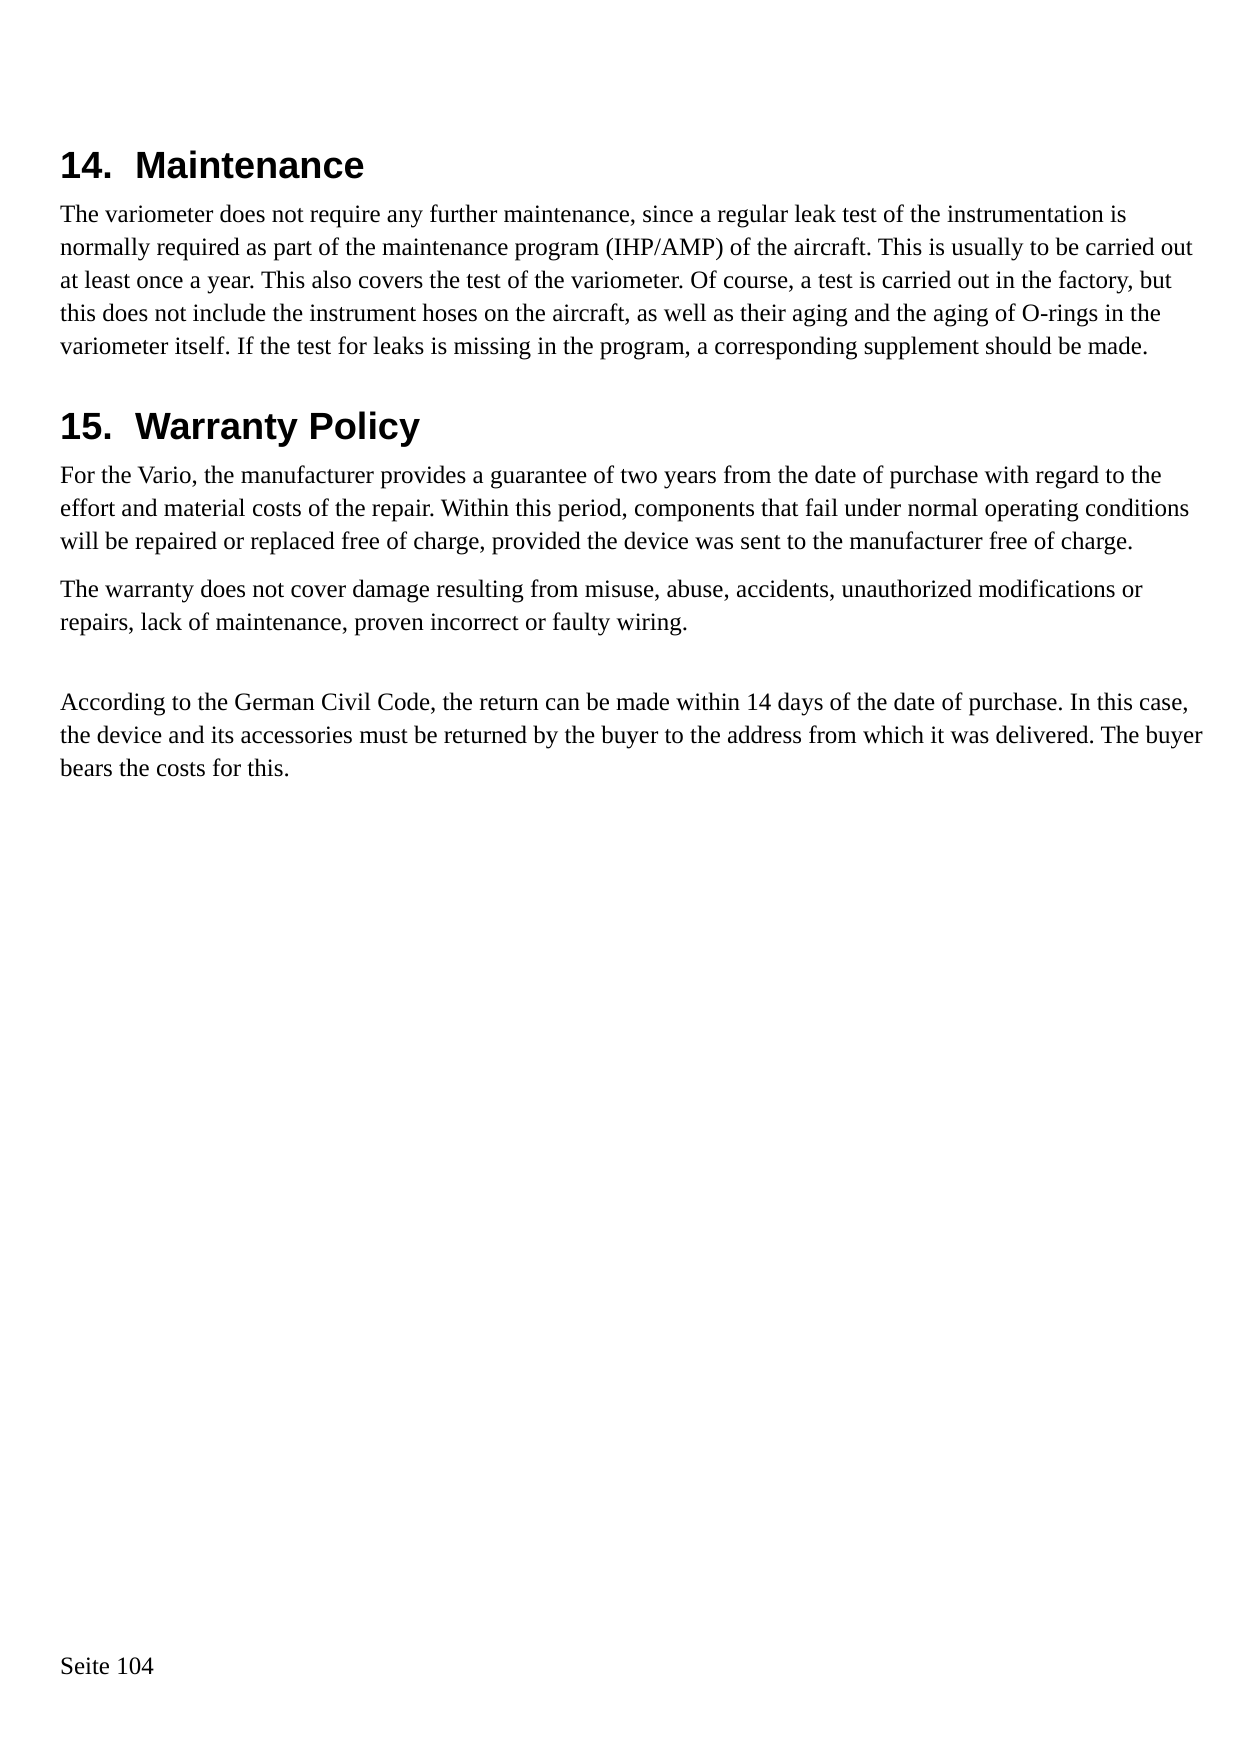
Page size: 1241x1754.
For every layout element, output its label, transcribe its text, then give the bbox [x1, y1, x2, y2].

subtitle Maintenance [60, 143, 1207, 187]
subtitle Warranty Policy [60, 404, 1207, 448]
text For the Vario, the manufacturer provides a guarantee of two years from the date of purchase with regard to the effort and material costs of the repair. Within this period, components that fail under normal operating conditions will be repaired or replaced free of charge, provided the device was sent to the manufacturer free of charge. [60, 460, 1207, 555]
text The variometer does not require any further maintenance, since a regular leak test of the instrumentation is normally required as part of the maintenance program (IHP/AMP) of the aircraft. This is usually to be carried out at least once a year. This also covers the test of the variometer. Of course, a test is carried out in the factory, but this does not include the instrument hoses on the aircraft, as well as their aging and the aging of O-rings in the variometer itself. If the test for leaks is missing in the program, a corresponding supplement should be made. [60, 199, 1207, 360]
text According to the German Civil Code, the return can be made within 14 days of the date of purchase. In this case, the device and its accessories must be returned by the buyer to the address from which it was delivered. The buyer bears the costs for this. [60, 654, 1207, 782]
text The warranty does not cover damage resulting from misuse, abuse, accidents, unauthorized modifications or repairs, lack of maintenance, proven incorrect or faulty wiring. [60, 574, 1207, 636]
